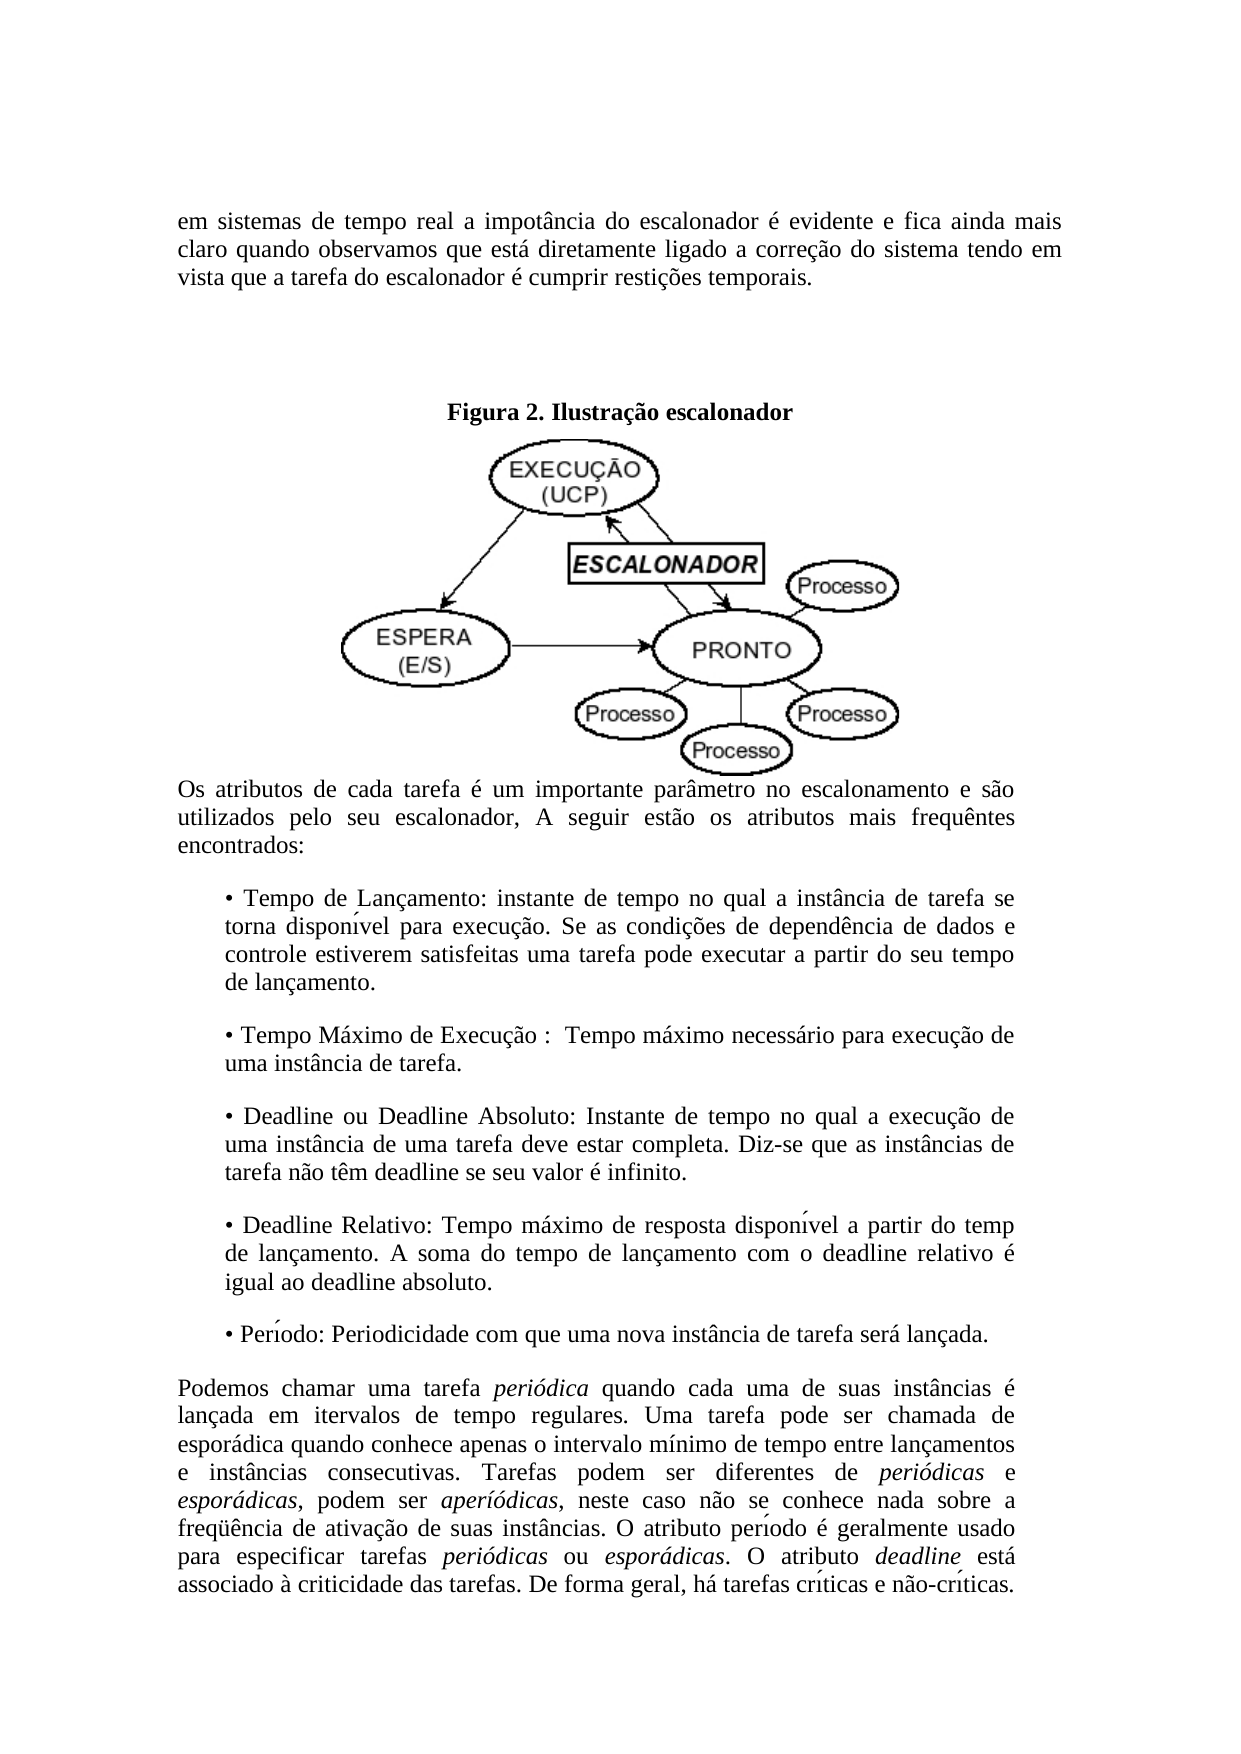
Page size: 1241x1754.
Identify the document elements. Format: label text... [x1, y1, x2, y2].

text • Deadline ou Deadline Absoluto: Instante de tempo no qual a execução de uma instância de uma tarefa deve estar completa. Diz-se que as instâncias de tarefa não têm deadline se seu valor é infinito. [224, 1102, 1016, 1186]
text • Tempo de Lançamento: instante de tempo no qual a instância de tarefa se torna disponı́vel para execução. Se as condições de dependência de dados e controle estiverem satisfeitas uma tarefa pode executar a partir do seu tempo de lançamento. [224, 884, 1016, 996]
text Figura 2. Ilustração escalonador [224, 398, 1016, 426]
text • Tempo Máximo de Execução : Tempo máximo necessário para execução de uma instância de tarefa. [224, 1021, 1016, 1077]
text Os atributos de cada tarefa é um importante parâmetro no escalonamento e são utilizados pelo seu escalonador, A seguir estão os atributos mais frequêntes encontrados: [177, 776, 1016, 859]
text • Deadline Relativo: Tempo máximo de resposta disponı́vel a partir do temp de lançamento. A soma do tempo de lançamento com o deadline relativo é igual ao deadline absoluto. [224, 1211, 1016, 1295]
picture [341, 439, 900, 776]
text Podemos chamar uma tarefa periódica quando cada uma de suas instâncias é lançada em itervalos de tempo regulares. Uma tarefa pode ser chamada de esporádica quando conhece apenas o intervalo mínimo de tempo entre lançamentos e instâncias consecutivas. Tarefas podem ser diferentes de periódicas e esporádicas, podem ser aperíódicas, neste caso não se conhece nada sobre a freqüência de ativação de suas instâncias. O atributo perı́odo é geralmente usado para especificar tarefas periódicas ou esporádicas. O atributo deadline está associado à criticidade das tarefas. De forma geral, há tarefas crı́ticas e não-crı́ticas. [177, 1373, 1016, 1598]
text em sistemas de tempo real a impotância do escalonador é evidente e fica ainda mais claro quando observamos que está diretamente ligado a correção do sistema tendo em vista que a tarefa do escalonador é cumprir restições temporais. [177, 207, 1063, 291]
text • Perı́odo: Periodicidade com que uma nova instância de tarefa será lançada. [224, 1320, 1016, 1348]
